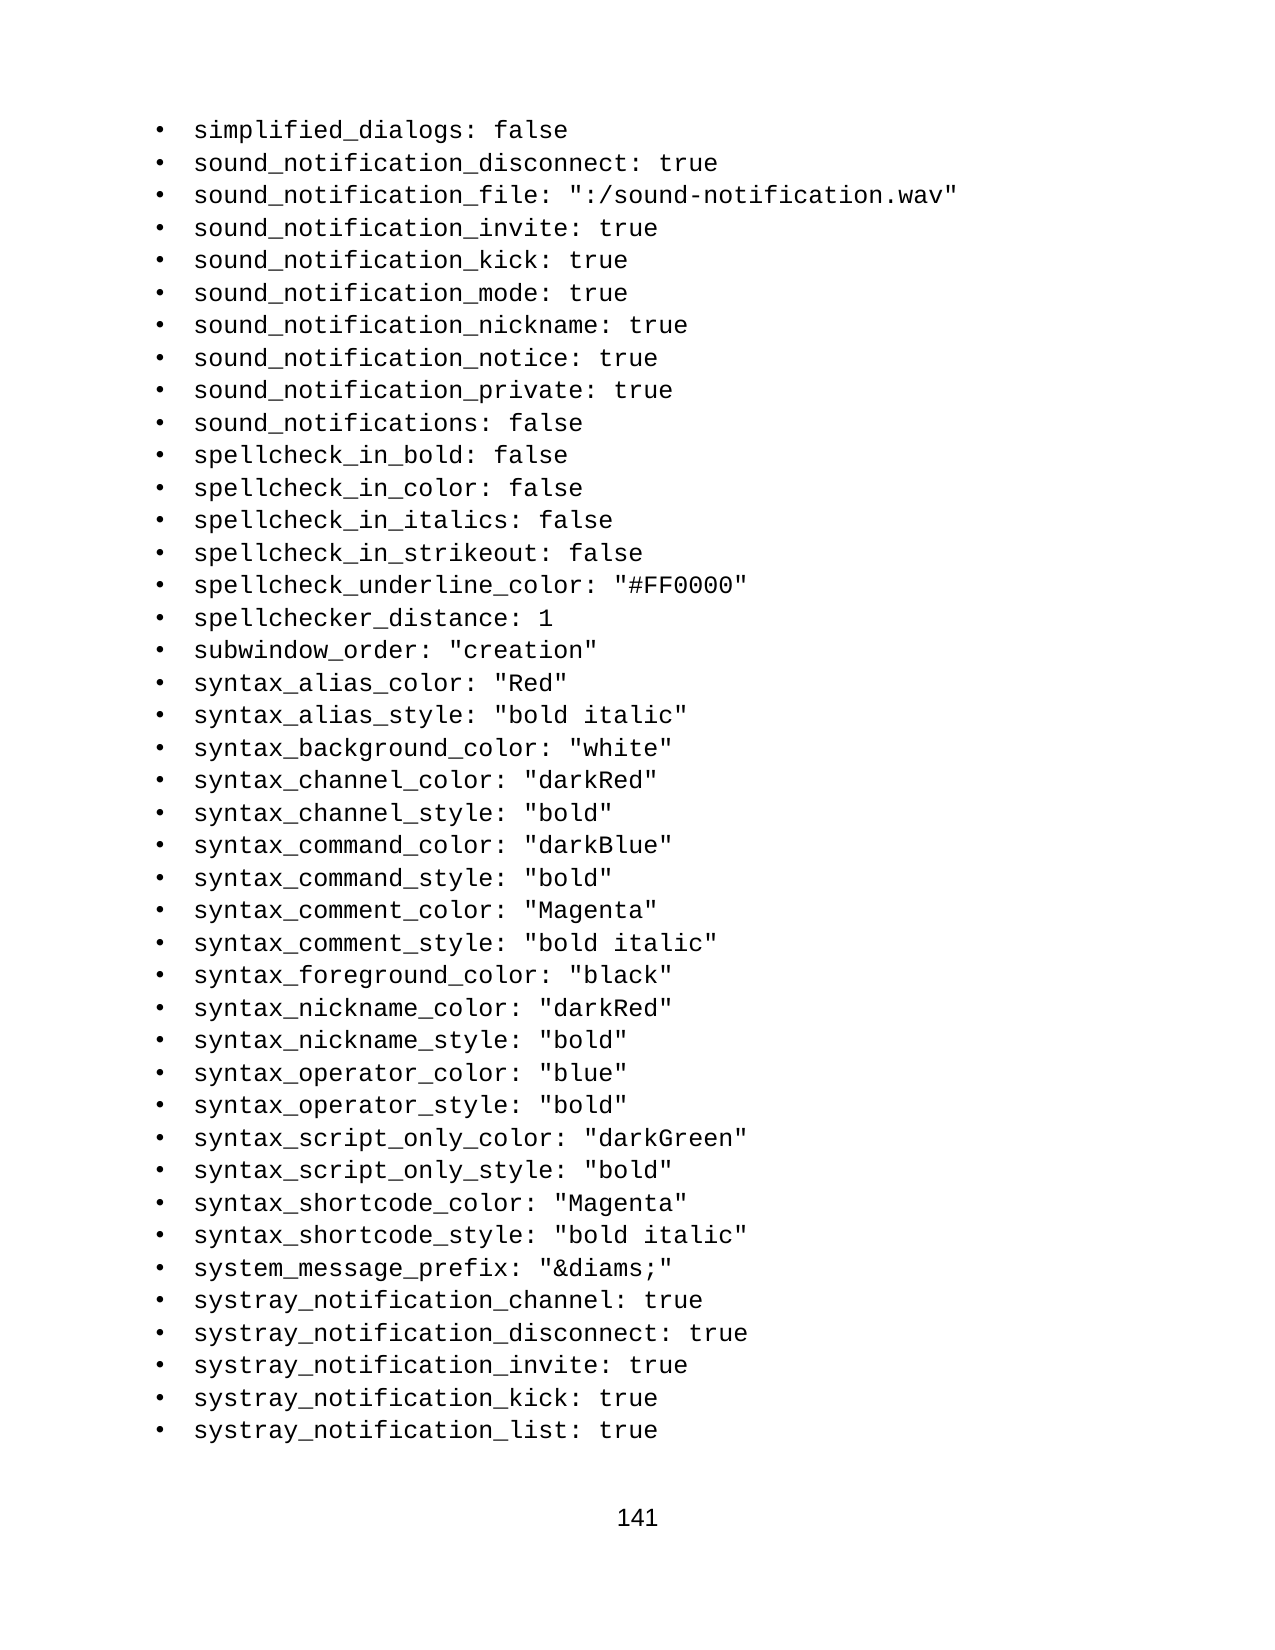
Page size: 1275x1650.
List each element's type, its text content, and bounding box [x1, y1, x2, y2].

list syntax_shortcode_color: "Magenta" [156, 1191, 1157, 1219]
list syntax_nickname_style: "bold" [156, 1028, 1157, 1056]
list syntax_foreground_color: "black" [156, 963, 1157, 991]
list systray_notification_kick: true [156, 1386, 1157, 1414]
list syntax_script_only_color: "darkGreen" [156, 1126, 1157, 1154]
list system_message_prefix: "&diams;" [156, 1256, 1157, 1284]
list subwindow_order: "creation" [156, 638, 1157, 666]
list syntax_operator_color: "blue" [156, 1061, 1157, 1089]
list syntax_comment_style: "bold italic" [156, 931, 1157, 959]
list syntax_command_color: "darkBlue" [156, 833, 1157, 861]
list simplified_dialogs: false [156, 118, 1157, 146]
list systray_notification_channel: true [156, 1288, 1157, 1316]
list spellcheck_in_bold: false [156, 443, 1157, 471]
list spellcheck_in_color: false [156, 476, 1157, 504]
list sound_notification_mode: true [156, 281, 1157, 309]
list syntax_comment_color: "Magenta" [156, 898, 1157, 926]
list syntax_alias_color: "Red" [156, 671, 1157, 699]
list syntax_nickname_color: "darkRed" [156, 996, 1157, 1024]
list sound_notification_nickname: true [156, 313, 1157, 341]
list sound_notification_kick: true [156, 248, 1157, 276]
list syntax_channel_color: "darkRed" [156, 768, 1157, 796]
list spellcheck_underline_color: "#FF0000" [156, 573, 1157, 601]
list systray_notification_disconnect: true [156, 1321, 1157, 1349]
list sound_notification_private: true [156, 378, 1157, 406]
list sound_notification_invite: true [156, 216, 1157, 244]
list syntax_background_color: "white" [156, 736, 1157, 764]
list syntax_shortcode_style: "bold italic" [156, 1223, 1157, 1251]
list spellcheck_in_strikeout: false [156, 541, 1157, 569]
list sound_notification_file: ":/sound-notification.wav" [156, 183, 1157, 211]
list syntax_alias_style: "bold italic" [156, 703, 1157, 731]
list sound_notification_disconnect: true [156, 151, 1157, 179]
list spellchecker_distance: 1 [156, 606, 1157, 634]
list sound_notification_notice: true [156, 346, 1157, 374]
list sound_notifications: false [156, 411, 1157, 439]
list syntax_script_only_style: "bold" [156, 1158, 1157, 1186]
list syntax_command_style: "bold" [156, 866, 1157, 894]
list syntax_operator_style: "bold" [156, 1093, 1157, 1121]
list systray_notification_list: true [156, 1418, 1157, 1446]
list systray_notification_invite: true [156, 1353, 1157, 1381]
list spellcheck_in_italics: false [156, 508, 1157, 536]
list syntax_channel_style: "bold" [156, 801, 1157, 829]
